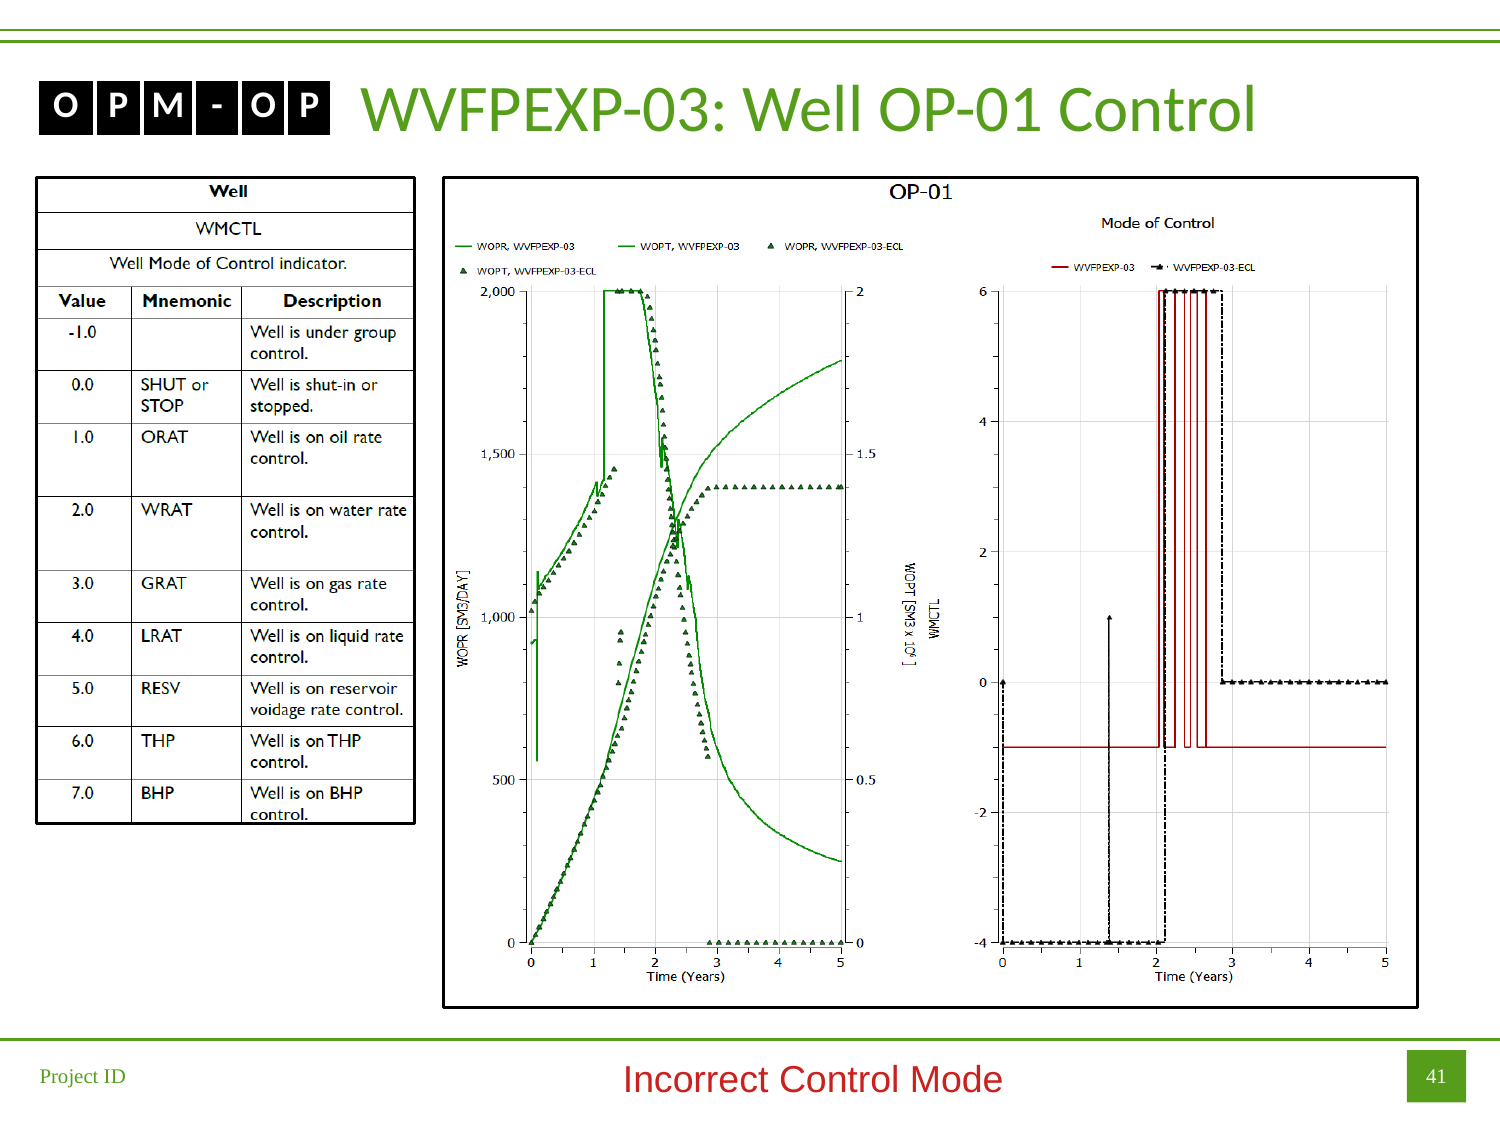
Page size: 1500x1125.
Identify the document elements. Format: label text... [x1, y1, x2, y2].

picture [444, 178, 1416, 1006]
picture [37, 178, 413, 823]
title WVFPEXP-03: Well OP-01 Control [360, 77, 1425, 153]
text_box Incorrect Control Mode [267, 1051, 1359, 1109]
